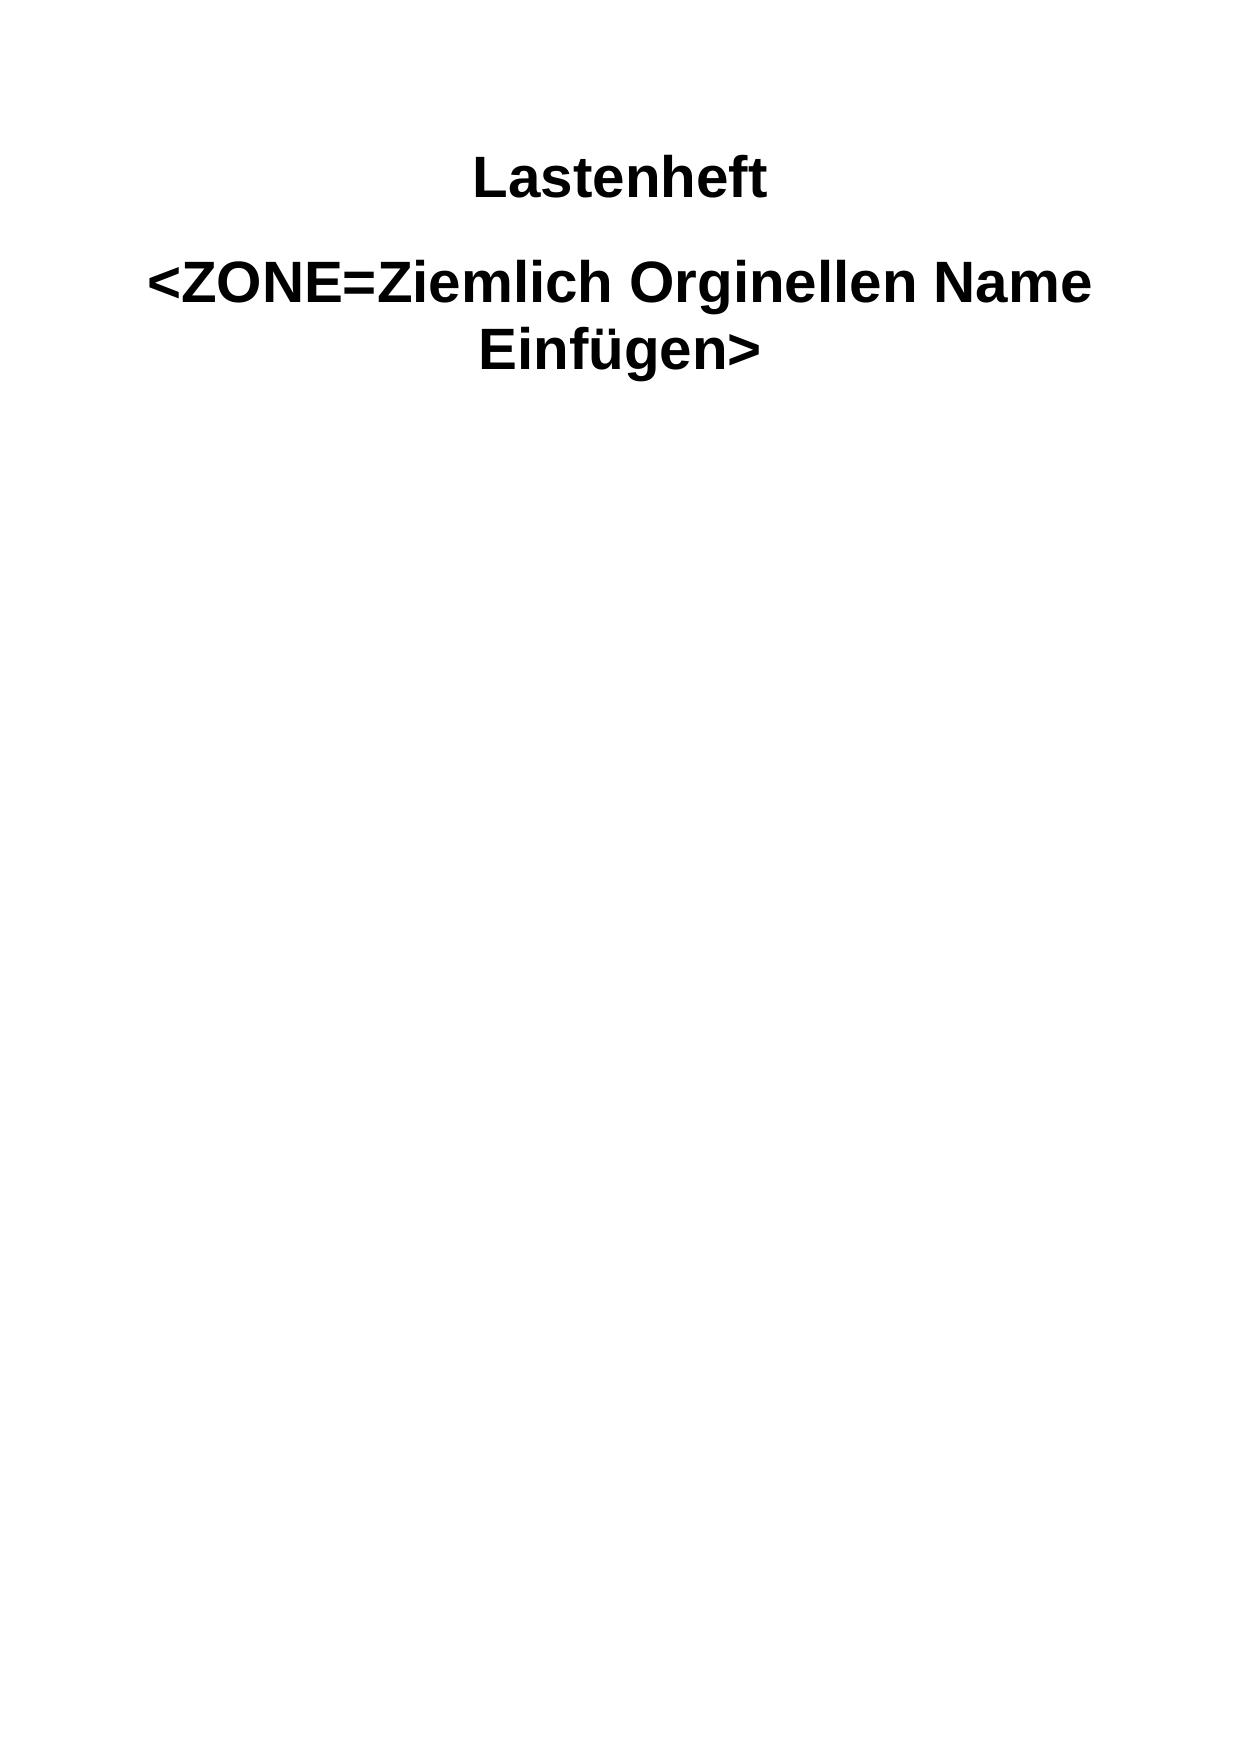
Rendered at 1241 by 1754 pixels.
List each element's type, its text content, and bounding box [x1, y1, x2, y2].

title <ZONE=Ziemlich Orginellen Name Einfügen> [118, 248, 1122, 382]
title Lastenheft [118, 143, 1122, 210]
